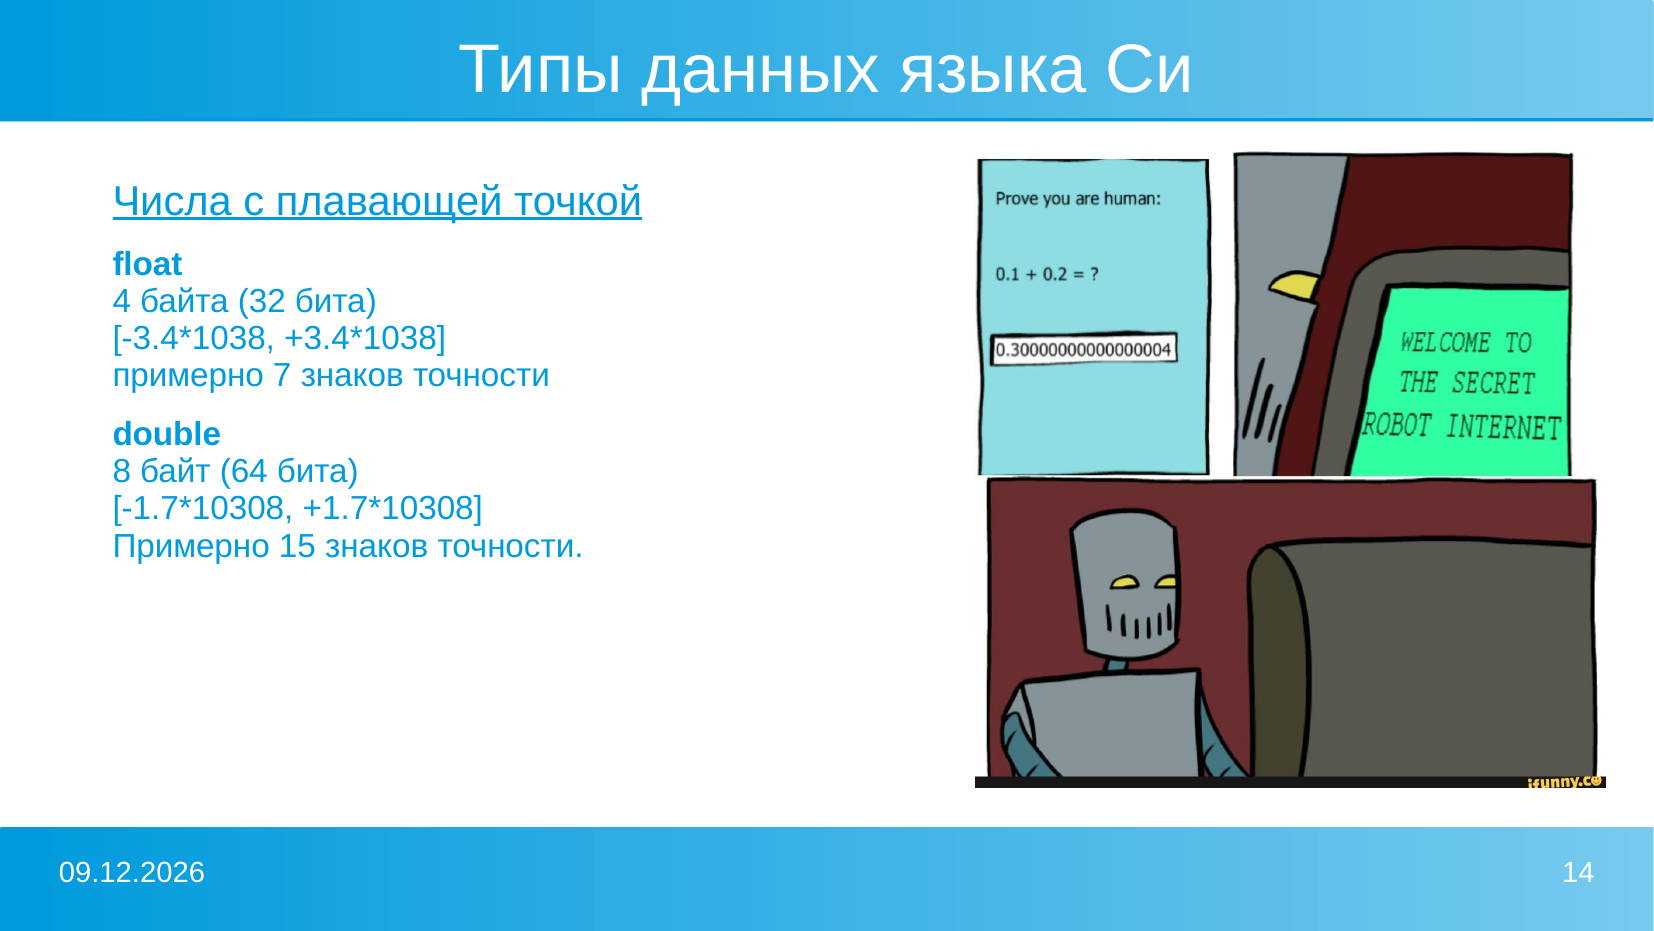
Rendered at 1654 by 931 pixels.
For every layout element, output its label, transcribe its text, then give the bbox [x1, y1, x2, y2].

list Числа с плавающей точкой float 4 байта (32 бита) [-3.4*1038, +3.4*1038] примерно 7 знаков точности double 8 байт (64 бита) [-1.7*10308, +1.7*10308] Примерно 15 знаков точности. [112, 177, 863, 601]
title Типы данных языка Си [59, 29, 1595, 108]
picture [975, 151, 1606, 788]
